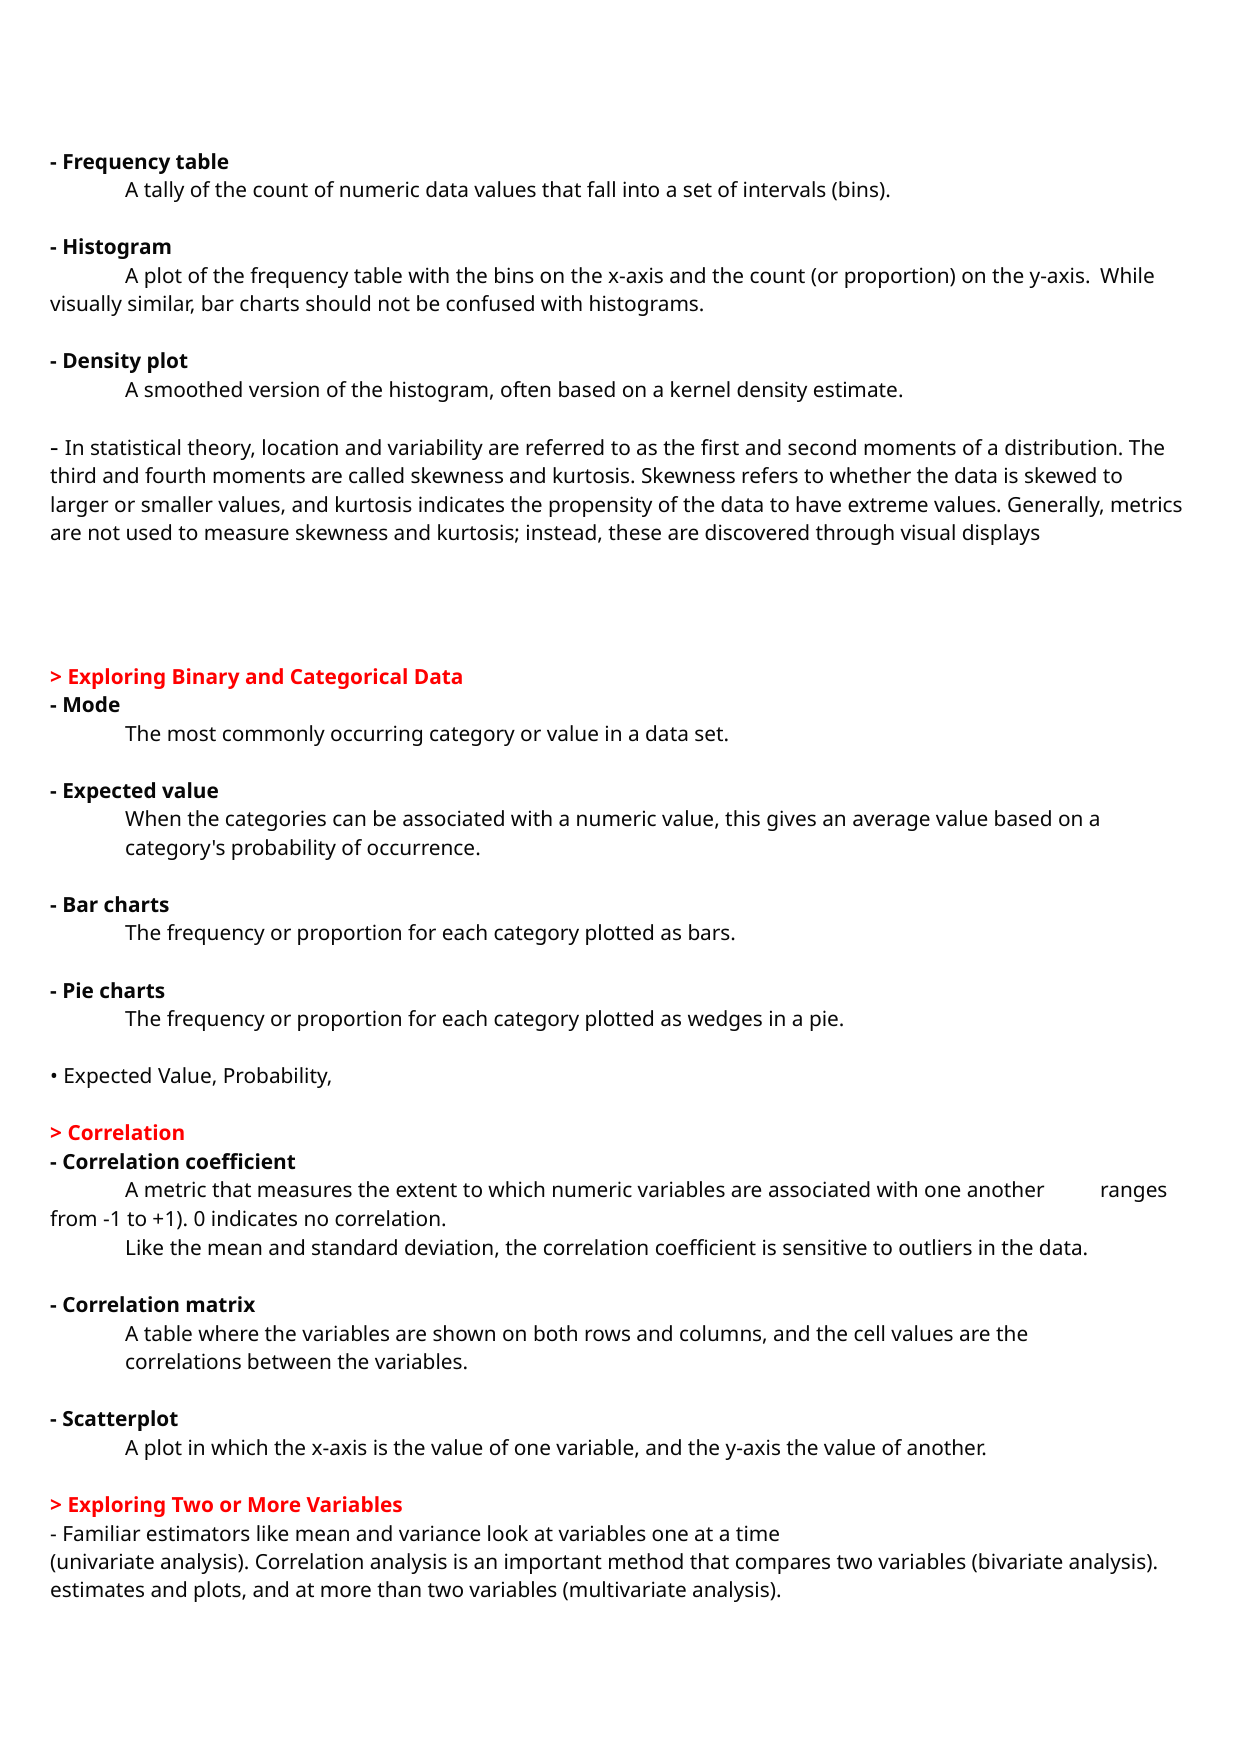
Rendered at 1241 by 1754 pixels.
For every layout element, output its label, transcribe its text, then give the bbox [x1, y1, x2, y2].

text - Density plot [50, 318, 1184, 375]
text When the categories can be associated with a numeric value, this gives an average value based on a category's probability of occurrence. [50, 804, 1184, 861]
text - Pie charts [50, 947, 1184, 1004]
text - Frequency table [50, 118, 1184, 175]
text A metric that measures the extent to which numeric variables are associated with one another ranges from -1 to +1). 0 indicates no correlation. Like the mean and standard deviation, the correlation coefficient is sensitive to outliers in the data. [50, 1175, 1184, 1262]
text > Exploring Binary and Categorical Data - Mode [50, 662, 1184, 719]
text - Expected value [50, 747, 1184, 804]
text - Scatterplot [50, 1404, 1184, 1433]
text (univariate analysis). Correlation analysis is an important method that compares two variables (bivariate analysis). estimates and plots, and at more than two variables (multivariate analysis). [50, 1547, 1184, 1633]
text The most commonly occurring category or value in a data set. [50, 719, 1184, 747]
text - Histogram [50, 204, 1184, 261]
text A table where the variables are shown on both rows and columns, and the cell values are the correlations between the variables. [50, 1319, 1184, 1376]
text The frequency or proportion for each category plotted as wedges in a pie. • Expected Value, Probability, > Correlation - Correlation coefficient [50, 1004, 1184, 1175]
text A smoothed version of the histogram, often based on a kernel density estimate. - In statistical theory, location and variability are referred to as the first and second moments of a distribution. The third and fourth moments are called skewness and kurtosis. Skewness refers to whether the data is skewed to larger or smaller values, and kurtosis indicates the propensity of the data to have extreme values. Generally, metrics are not used to measure skewness and kurtosis; instead, these are discovered through visual displays [50, 375, 1184, 576]
text - Bar charts [50, 861, 1184, 918]
text A tally of the count of numeric data values that fall into a set of intervals (bins). [50, 175, 1184, 204]
text - Correlation matrix [50, 1291, 1184, 1319]
text A plot of the frequency table with the bins on the x-axis and the count (or proportion) on the y-axis. While visually similar, bar charts should not be confused with histograms. [50, 261, 1184, 318]
text A plot in which the x-axis is the value of one variable, and the y-axis the value of another. > Exploring Two or More Variables - Familiar estimators like mean and variance look at variables one at a time [50, 1433, 1184, 1547]
text The frequency or proportion for each category plotted as bars. [50, 918, 1184, 947]
